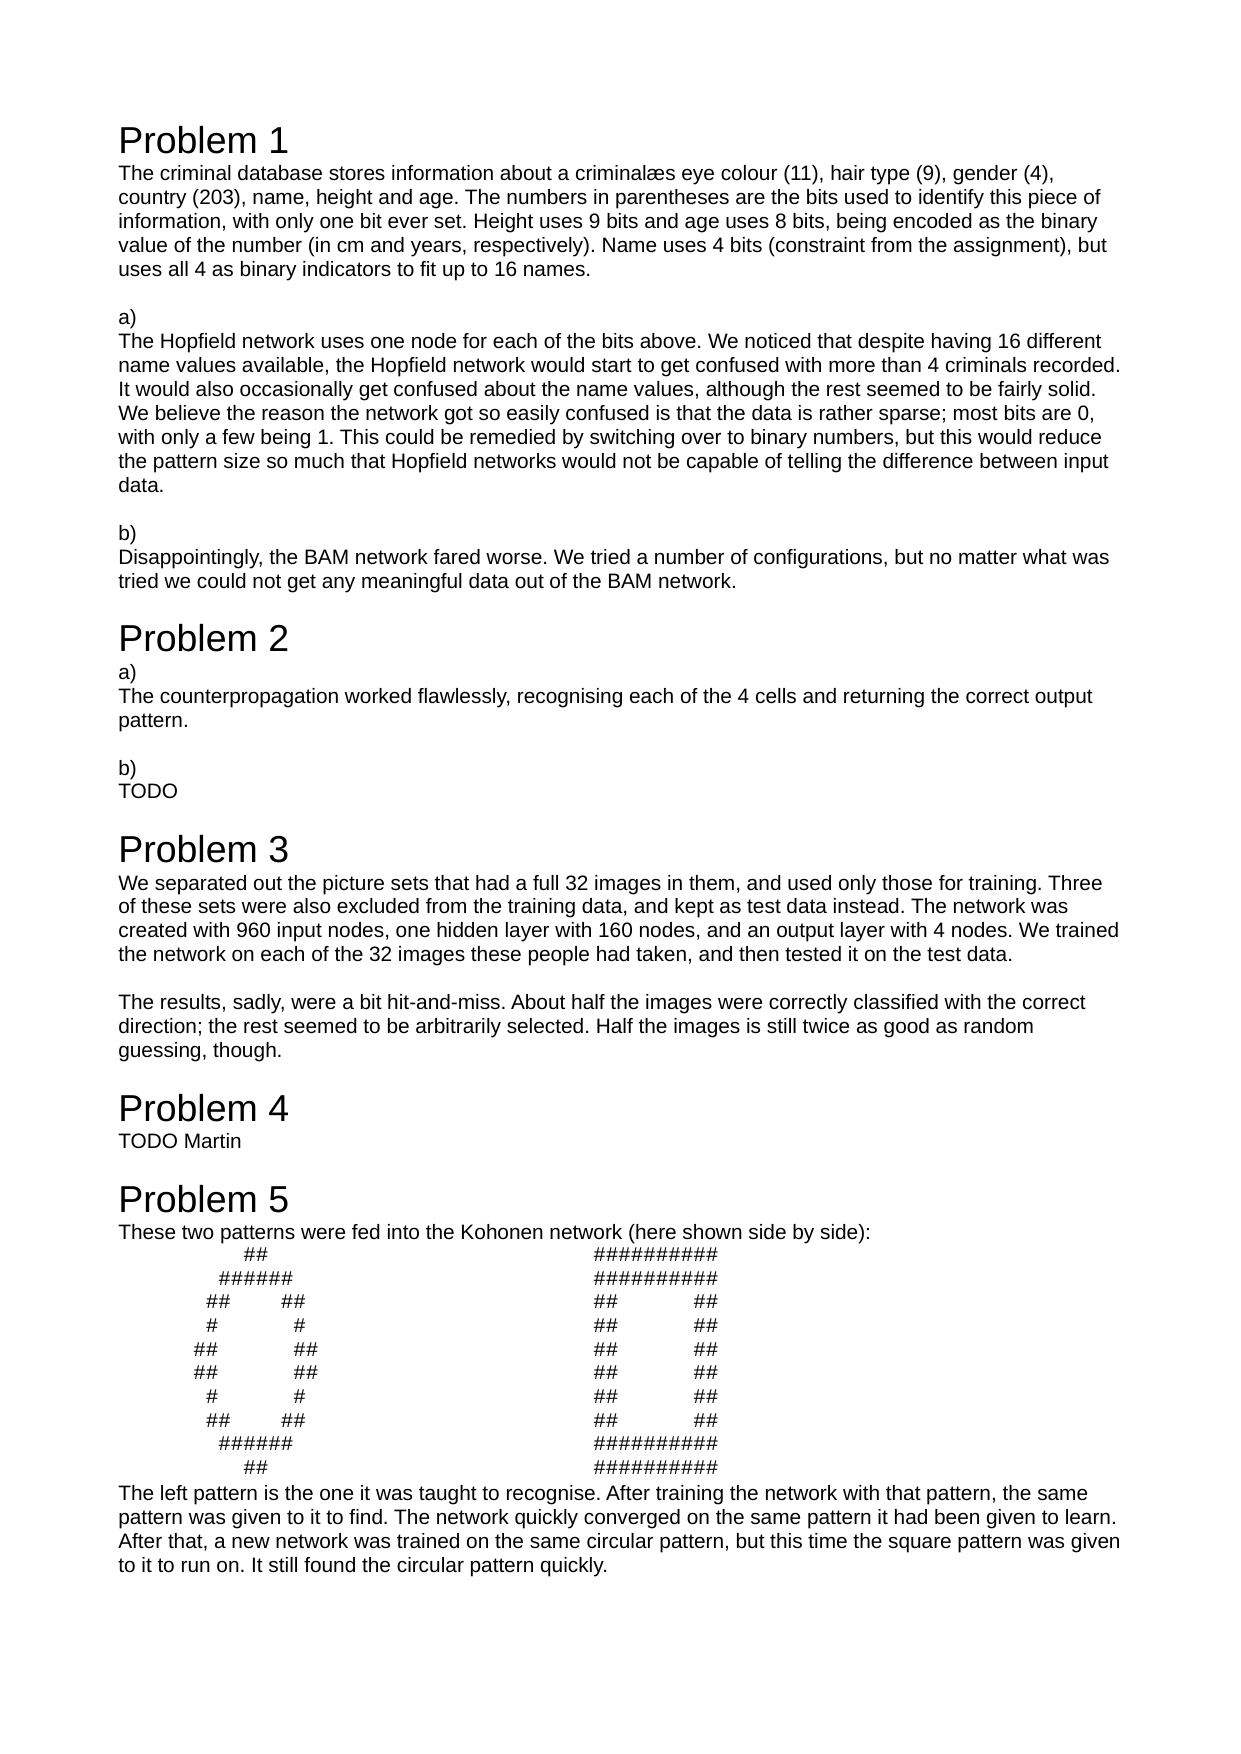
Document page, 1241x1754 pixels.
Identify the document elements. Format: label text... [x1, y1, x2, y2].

text Disappointingly, the BAM network fared worse. We tried a number of configurations, but no matter what was tried we could not get any meaningful data out of the BAM network. [118, 544, 1122, 592]
text The Hopfield network uses one node for each of the bits above. We noticed that despite having 16 different name values available, the Hopfield network would start to get confused with more than 4 criminals recorded. It would also occasionally get confused about the name values, although the rest seemed to be fairly solid. We believe the reason the network got so easily confused is that the data is rather sparse; most bits are 0, with only a few being 1. This could be remedied by switching over to binary numbers, but this would reduce the pattern size so much that Hopfield networks would not be capable of telling the difference between input data. [118, 329, 1122, 497]
text Problem 4 [118, 1086, 1122, 1129]
text The counterpropagation worked flawlessly, recognising each of the 4 cells and returning the correct output pattern. [118, 683, 1122, 731]
text ## ########## [118, 1457, 1122, 1481]
text The criminal database stores information about a criminalæs eye colour (11), hair type (9), gender (4), country (203), name, height and age. The numbers in parentheses are the bits used to identify this piece of information, with only one bit ever set. Height uses 9 bits and age uses 8 bits, being encoded as the binary value of the number (in cm and years, respectively). Name uses 4 bits (constraint from the assignment), but uses all 4 as binary indicators to fit up to 16 names. [118, 161, 1122, 281]
text b) [118, 521, 1122, 544]
text # # ## ## [118, 1315, 1122, 1339]
text ## ## ## ## [118, 1339, 1122, 1362]
text Problem 1 [118, 118, 1122, 161]
text Problem 2 [118, 616, 1122, 659]
text The left pattern is the one it was taught to recognise. After training the network with that pattern, the same pattern was given to it to find. The network quickly converged on the same pattern it had been given to learn. After that, a new network was trained on the same circular pattern, but this time the square pattern was given to it to run on. It still found the circular pattern quickly. [118, 1481, 1122, 1576]
text a) [118, 659, 1122, 683]
text ## ## ## ## [118, 1410, 1122, 1433]
text ## ## ## ## [118, 1362, 1122, 1386]
text We separated out the picture sets that had a full 32 images in them, and used only those for training. Three of these sets were also excluded from the training data, and kept as test data instead. The network was created with 960 input nodes, one hidden layer with 160 nodes, and an output layer with 4 nodes. We trained the network on each of the 32 images these people had taken, and then tested it on the test data. [118, 870, 1122, 966]
text These two patterns were fed into the Kohonen network (here shown side by side): [118, 1220, 1122, 1244]
text ## ########## [118, 1244, 1122, 1268]
text The results, sadly, were a bit hit-and-miss. About half the images were correctly classified with the correct direction; the rest seemed to be arbitrarily selected. Half the images is still twice as good as random guessing, though. [118, 990, 1122, 1062]
text # # ## ## [118, 1386, 1122, 1410]
text TODO Martin [118, 1129, 1122, 1153]
text ###### ########## [118, 1433, 1122, 1457]
text b) [118, 755, 1122, 779]
text TODO [118, 779, 1122, 803]
text Problem 5 [118, 1177, 1122, 1220]
text Problem 3 [118, 827, 1122, 870]
text ## ## ## ## [118, 1291, 1122, 1315]
text ###### ########## [118, 1268, 1122, 1291]
text a) [118, 305, 1122, 329]
